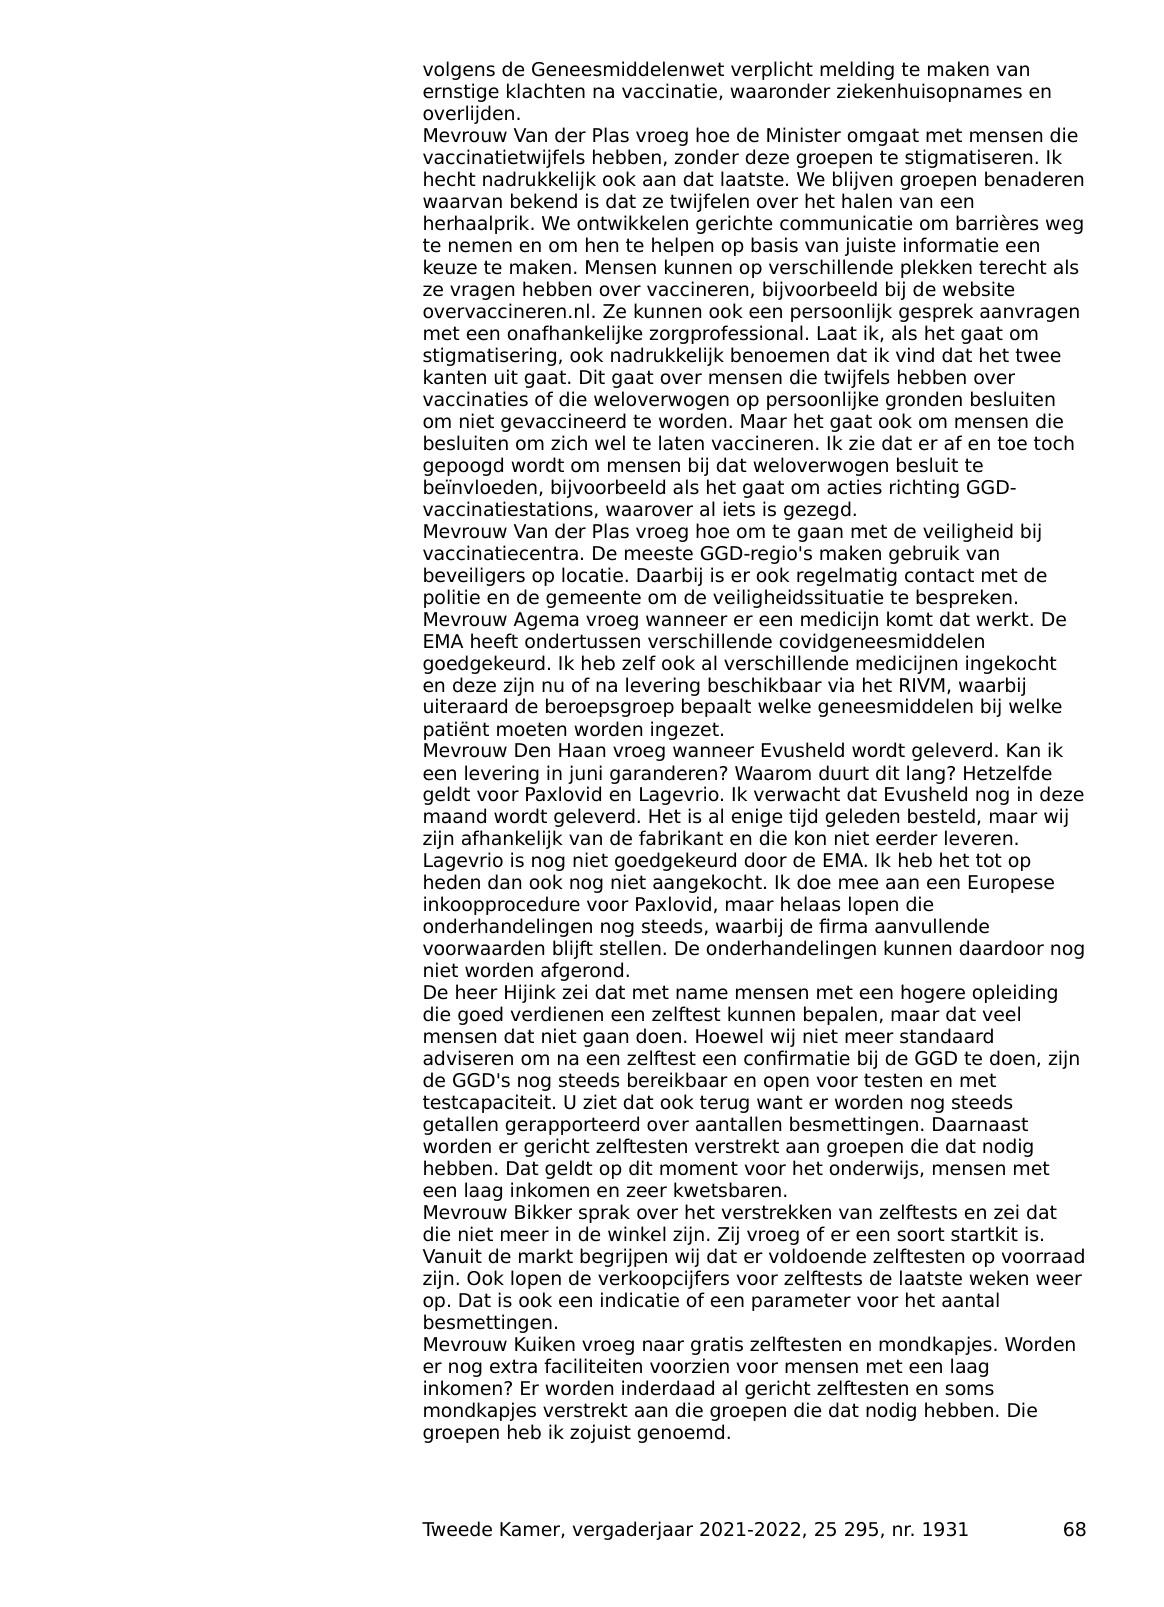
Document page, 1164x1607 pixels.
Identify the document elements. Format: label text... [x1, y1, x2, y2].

text Mevrouw Den Haan vroeg wanneer Evusheld wordt geleverd. Kan ik een levering in juni garanderen? Waarom duurt dit lang? Hetzelfde geldt voor Paxlovid en Lagevrio. Ik verwacht dat Evusheld nog in deze maand wordt geleverd. Het is al enige tijd geleden besteld, maar wij zijn afhankelijk van de fabrikant en die kon niet eerder leveren. Lagevrio is nog niet goedgekeurd door de EMA. Ik heb het tot op heden dan ook nog niet aangekocht. Ik doe mee aan een Europese inkoopprocedure voor Paxlovid, maar helaas lopen die onderhandelingen nog steeds, waarbij de firma aanvullende voorwaarden blijft stellen. De onderhandelingen kunnen daardoor nog niet worden afgerond. [422, 740, 1087, 982]
text Mevrouw Van der Plas vroeg hoe om te gaan met de veiligheid bij vaccinatiecentra. De meeste GGD-regio's maken gebruik van beveiligers op locatie. Daarbij is er ook regelmatig contact met de politie en de gemeente om de veiligheidssituatie te bespreken. [422, 521, 1087, 608]
text Mevrouw Kuiken vroeg naar gratis zelftesten en mondkapjes. Worden er nog extra faciliteiten voorzien voor mensen met een laag inkomen? Er worden inderdaad al gericht zelftesten en soms mondkapjes verstrekt aan die groepen die dat nodig hebben. Die groepen heb ik zojuist genoemd. [422, 1334, 1087, 1444]
text Mevrouw Agema vroeg wanneer er een medicijn komt dat werkt. De EMA heeft ondertussen verschillende covidgeneesmiddelen goedgekeurd. Ik heb zelf ook al verschillende medicijnen ingekocht en deze zijn nu of na levering beschikbaar via het RIVM, waarbij uiteraard de beroepsgroep bepaalt welke geneesmiddelen bij welke patiënt moeten worden ingezet. [422, 608, 1087, 740]
text De heer Hijink zei dat met name mensen met een hogere opleiding die goed verdienen een zelftest kunnen bepalen, maar dat veel mensen dat niet gaan doen. Hoewel wij niet meer standaard adviseren om na een zelftest een confirmatie bij de GGD te doen, zijn de GGD's nog steeds bereikbaar en open voor testen en met testcapaciteit. U ziet dat ook terug want er worden nog steeds getallen gerapporteerd over aantallen besmettingen. Daarnaast worden er gericht zelftesten verstrekt aan groepen die dat nodig hebben. Dat geldt op dit moment voor het onderwijs, mensen met een laag inkomen en zeer kwetsbaren. [422, 982, 1087, 1202]
text Mevrouw Bikker sprak over het verstrekken van zelftests en zei dat die niet meer in de winkel zijn. Zij vroeg of er een soort startkit is. Vanuit de markt begrijpen wij dat er voldoende zelftesten op voorraad zijn. Ook lopen de verkoopcijfers voor zelftests de laatste weken weer op. Dat is ook een indicatie of een parameter voor het aantal besmettingen. [422, 1202, 1087, 1334]
text Mevrouw Van der Plas vroeg hoe de Minister omgaat met mensen die vaccinatietwijfels hebben, zonder deze groepen te stigmatiseren. Ik hecht nadrukkelijk ook aan dat laatste. We blijven groepen benaderen waarvan bekend is dat ze twijfelen over het halen van een herhaalprik. We ontwikkelen gerichte communicatie om barrières weg te nemen en om hen te helpen op basis van juiste informatie een keuze te maken. Mensen kunnen op verschillende plekken terecht als ze vragen hebben over vaccineren, bijvoorbeeld bij de website overvaccineren.nl. Ze kunnen ook een persoonlijk gesprek aanvragen met een onafhankelijke zorgprofessional. Laat ik, als het gaat om stigmatisering, ook nadrukkelijk benoemen dat ik vind dat het twee kanten uit gaat. Dit gaat over mensen die twijfels hebben over vaccinaties of die weloverwogen op persoonlijke gronden besluiten om niet gevaccineerd te worden. Maar het gaat ook om mensen die besluiten om zich wel te laten vaccineren. Ik zie dat er af en toe toch gepoogd wordt om mensen bij dat weloverwogen besluit te beïnvloeden, bijvoorbeeld als het gaat om acties richting GGD-vaccinatiestations, waarover al iets is gezegd. [422, 125, 1087, 521]
text volgens de Geneesmiddelenwet verplicht melding te maken van ernstige klachten na vaccinatie, waaronder ziekenhuisopnames en overlijden. [422, 59, 1087, 125]
